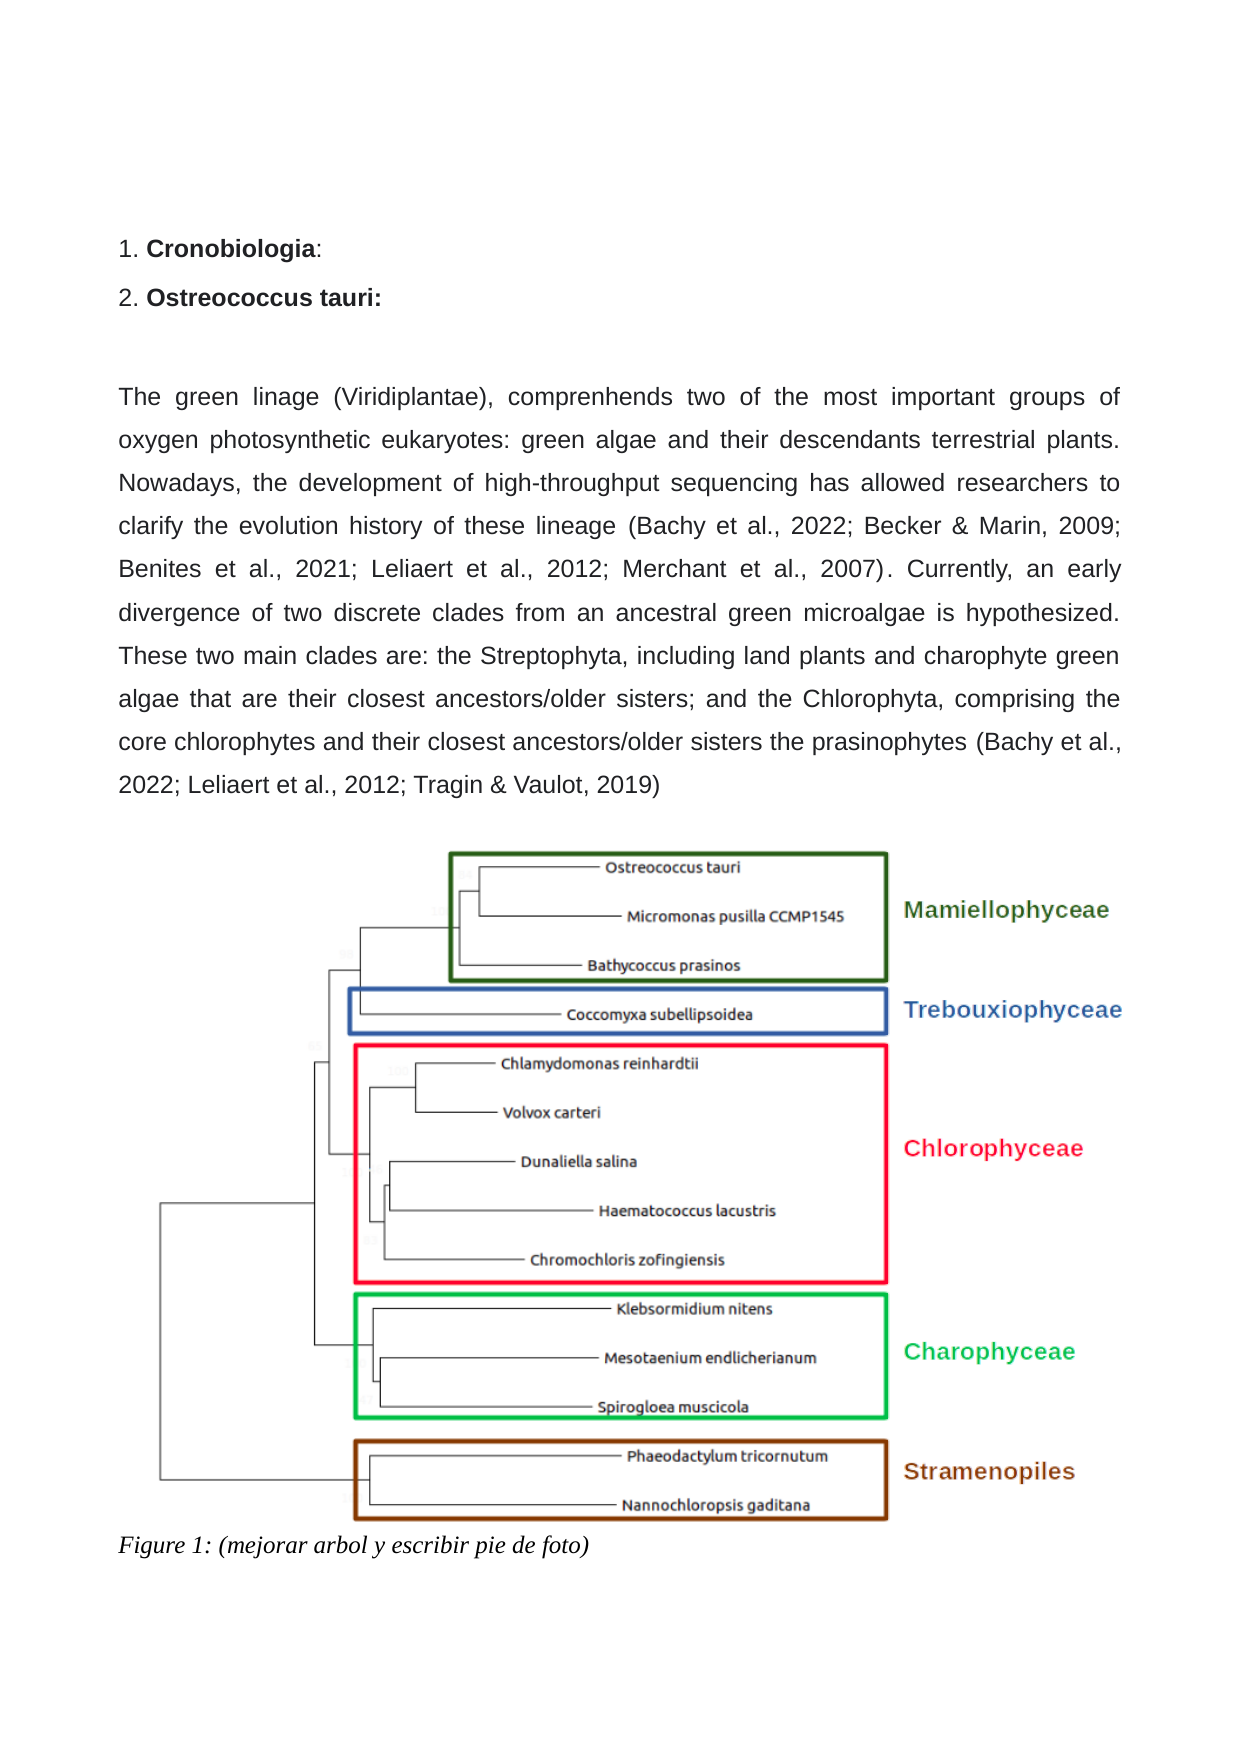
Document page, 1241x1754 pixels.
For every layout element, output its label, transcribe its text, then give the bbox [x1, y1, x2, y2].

text 2. Ostreococcus tauri: [118, 283, 1122, 312]
text Figure 1: (mejorar arbol y escribir pie de foto) [118, 1530, 1122, 1558]
text 1. Cronobiologia: [118, 234, 1122, 263]
picture [118, 832, 1123, 1530]
text The green linage (Viridiplantae), comprenhends two of the most important groups of oxygen photosynthetic eukaryotes: green algae and their descendants terrestrial plants. Nowadays, the development of high-throughput sequencing has allowed researchers to clarify the evolution history of these lineage (Bachy et al., 2022; Becker & Marin, 2009; Benites et al., 2021; Leliaert et al., 2012; Merchant et al., 2007)⁠. Currently, an early divergence of two discrete clades from an ancestral green microalgae is hypothesized. These two main clades are: the Streptophyta, including land plants and charophyte green algae that are their closest ancestors/older sisters; and the Chlorophyta, comprising the core chlorophytes and their closest ancestors/older sisters the prasinophytes (Bachy et al., 2022; Leliaert et al., 2012; Tragin & Vaulot, 2019)⁠ [118, 382, 1122, 799]
